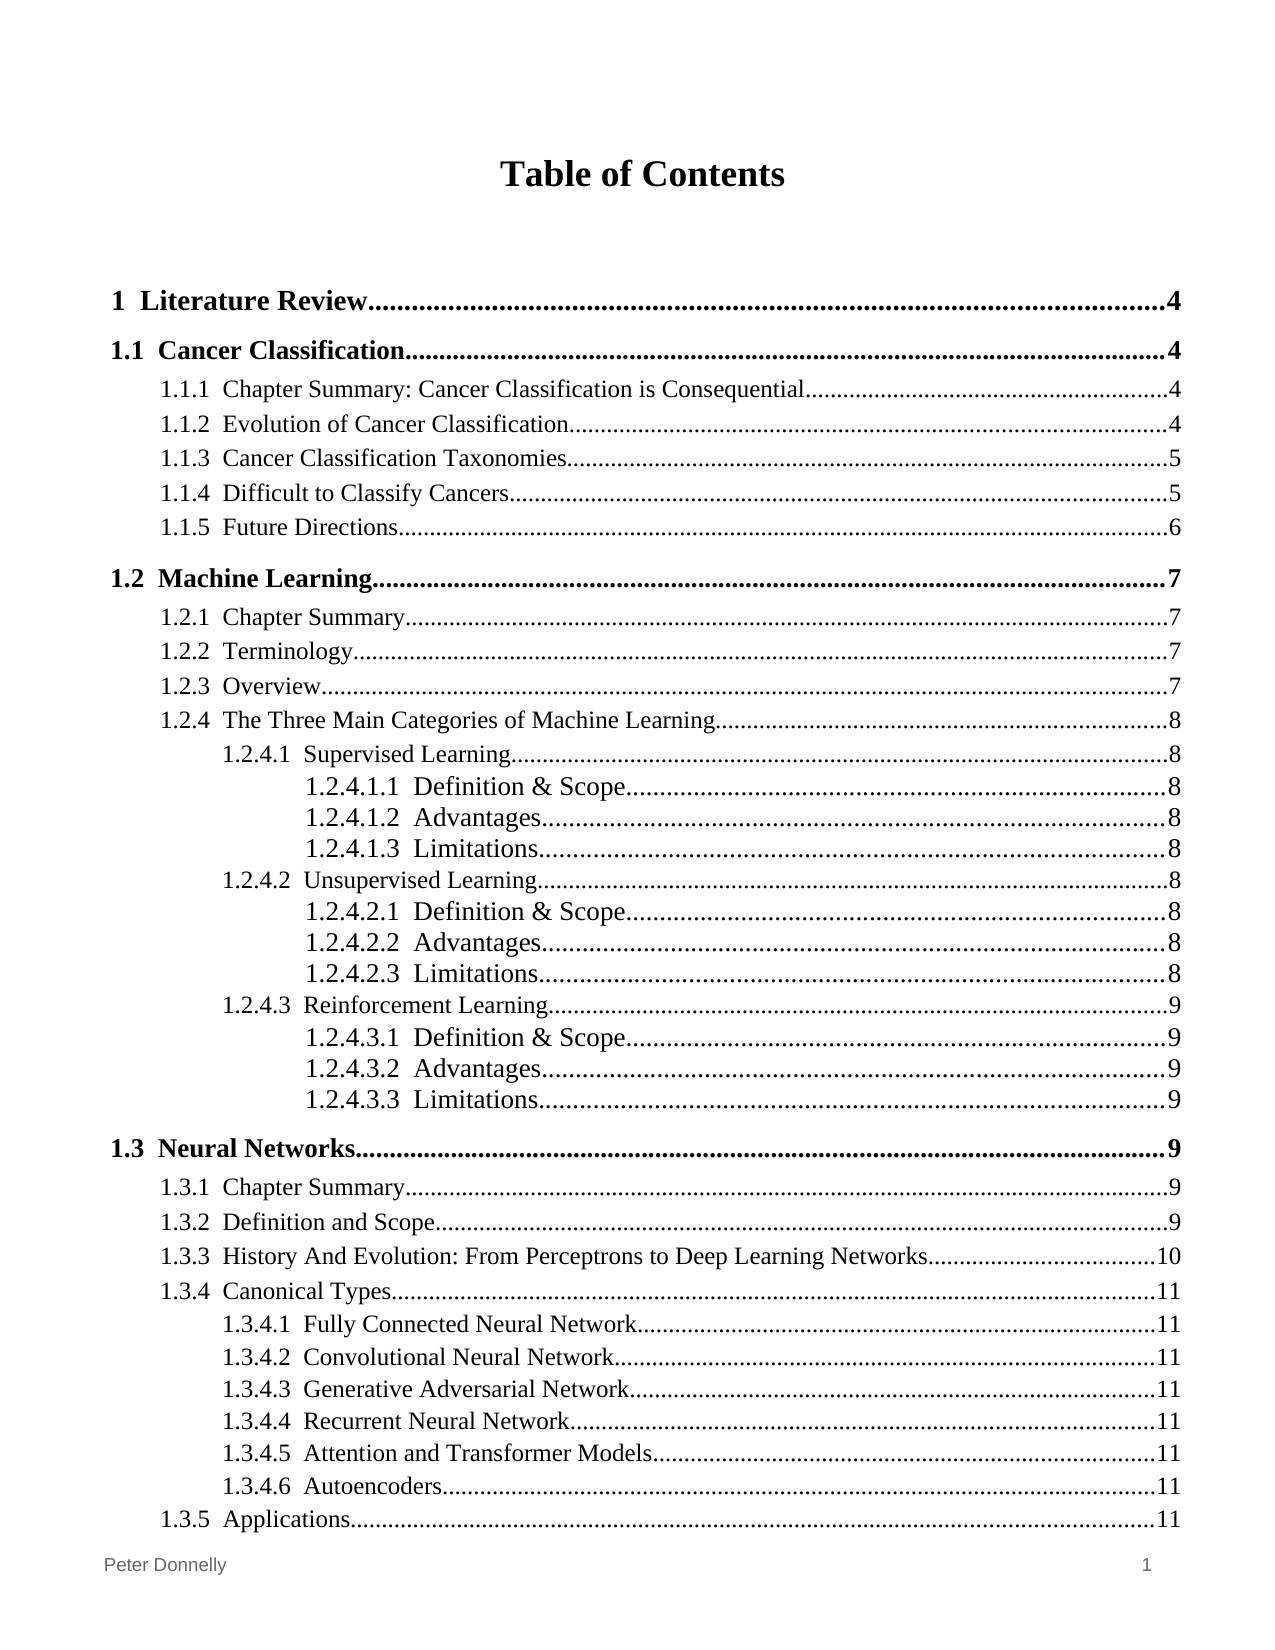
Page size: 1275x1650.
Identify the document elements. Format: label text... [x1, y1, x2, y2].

text 1.2.4.3.3 Limitations 9 [298, 1083, 1181, 1114]
text 1.3.4.6 Autoencoders 11 [216, 1471, 1181, 1499]
text 1.2.4.3 Reinforcement Learning 9 [216, 991, 1181, 1019]
text 1.2.4.2.1 Definition & Scope 8 [298, 895, 1181, 926]
text 1.2.3 Overview 7 [154, 671, 1181, 700]
text 1.1.5 Future Directions 6 [154, 512, 1181, 541]
text 1.3 Neural Networks 9 [103, 1132, 1181, 1163]
text 1.2.4.1 Supervised Learning 8 [216, 739, 1181, 768]
text 1.2.2 Terminology 7 [154, 636, 1181, 665]
text 1.2.4.2 Unsupervised Learning 8 [216, 865, 1181, 893]
text 1.3.4.3 Generative Adversarial Network 11 [216, 1374, 1181, 1403]
text 1.3.5 Applications 11 [154, 1504, 1181, 1533]
text 1.1.4 Difficult to Classify Cancers 5 [154, 478, 1181, 507]
text 1.3.4 Canonical Types 11 [154, 1276, 1181, 1305]
text 1.2 Machine Learning 7 [103, 562, 1181, 593]
text 1.3.4.5 Attention and Transformer Models 11 [216, 1438, 1181, 1467]
text 1.3.1 Chapter Summary 9 [154, 1172, 1181, 1201]
text 1.3.4.1 Fully Connected Neural Network 11 [216, 1309, 1181, 1338]
text 1.3.2 Definition and Scope 9 [154, 1207, 1181, 1236]
text 1.2.4.2.3 Limitations 8 [298, 958, 1181, 989]
text 1.2.4.1.1 Definition & Scope 8 [298, 769, 1181, 801]
text 1.3.4.4 Recurrent Neural Network 11 [216, 1406, 1181, 1435]
text 1.2.1 Chapter Summary 7 [154, 602, 1181, 631]
text 1.1 Cancer Classification 4 [103, 334, 1181, 365]
text 1.3.4.2 Convolutional Neural Network 11 [216, 1342, 1181, 1370]
text 1.2.4 The Three Main Categories of Machine Learning 8 [154, 706, 1181, 734]
text 1.1.2 Evolution of Cancer Classification 4 [154, 409, 1181, 437]
text 1.2.4.2.2 Advantages 8 [298, 926, 1181, 958]
text 1.2.4.3.1 Definition & Scope 9 [298, 1021, 1181, 1052]
subtitle Table of Contents [103, 151, 1181, 194]
text 1.1.3 Cancer Classification Taxonomies 5 [154, 443, 1181, 472]
text 1 Literature Review 4 [103, 283, 1181, 316]
text 1.2.4.1.3 Limitations 8 [298, 832, 1181, 863]
text 1.2.4.1.2 Advantages 8 [298, 801, 1181, 832]
text 1.1.1 Chapter Summary: Cancer Classification is Consequential 4 [154, 374, 1181, 403]
text 1.2.4.3.2 Advantages 9 [298, 1052, 1181, 1083]
text 1.3.3 History And Evolution: From Perceptrons to Deep Learning Networks 10 [154, 1241, 1181, 1270]
